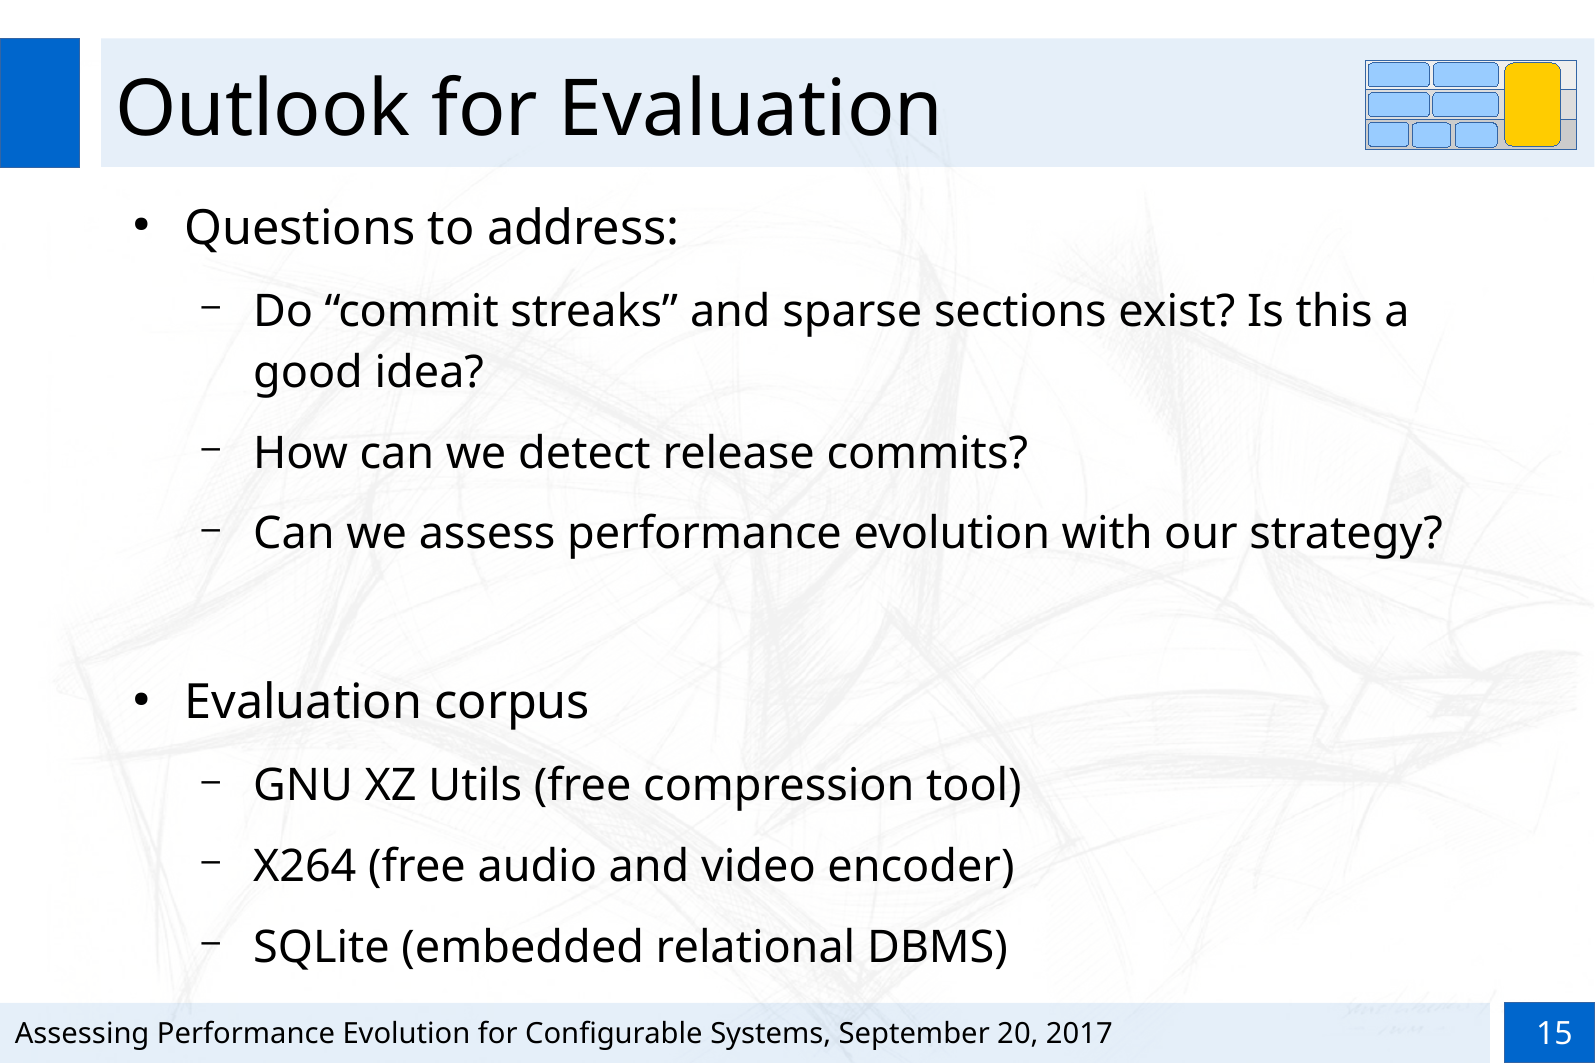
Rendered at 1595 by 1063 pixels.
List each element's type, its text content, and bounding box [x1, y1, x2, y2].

text_box [1365, 60, 1577, 150]
title Outlook for Evaluation [115, 42, 1515, 168]
list Questions to address: Do “commit streaks” and sparse sections exist? Is this a good idea? How can we detect release commits? Can we assess performance evolution with our strategy? Evaluation corpus GNU XZ Utils (free compression tool) X264 (free audio and video encoder) SQLite (embedded relational DBMS) [115, 192, 1515, 978]
